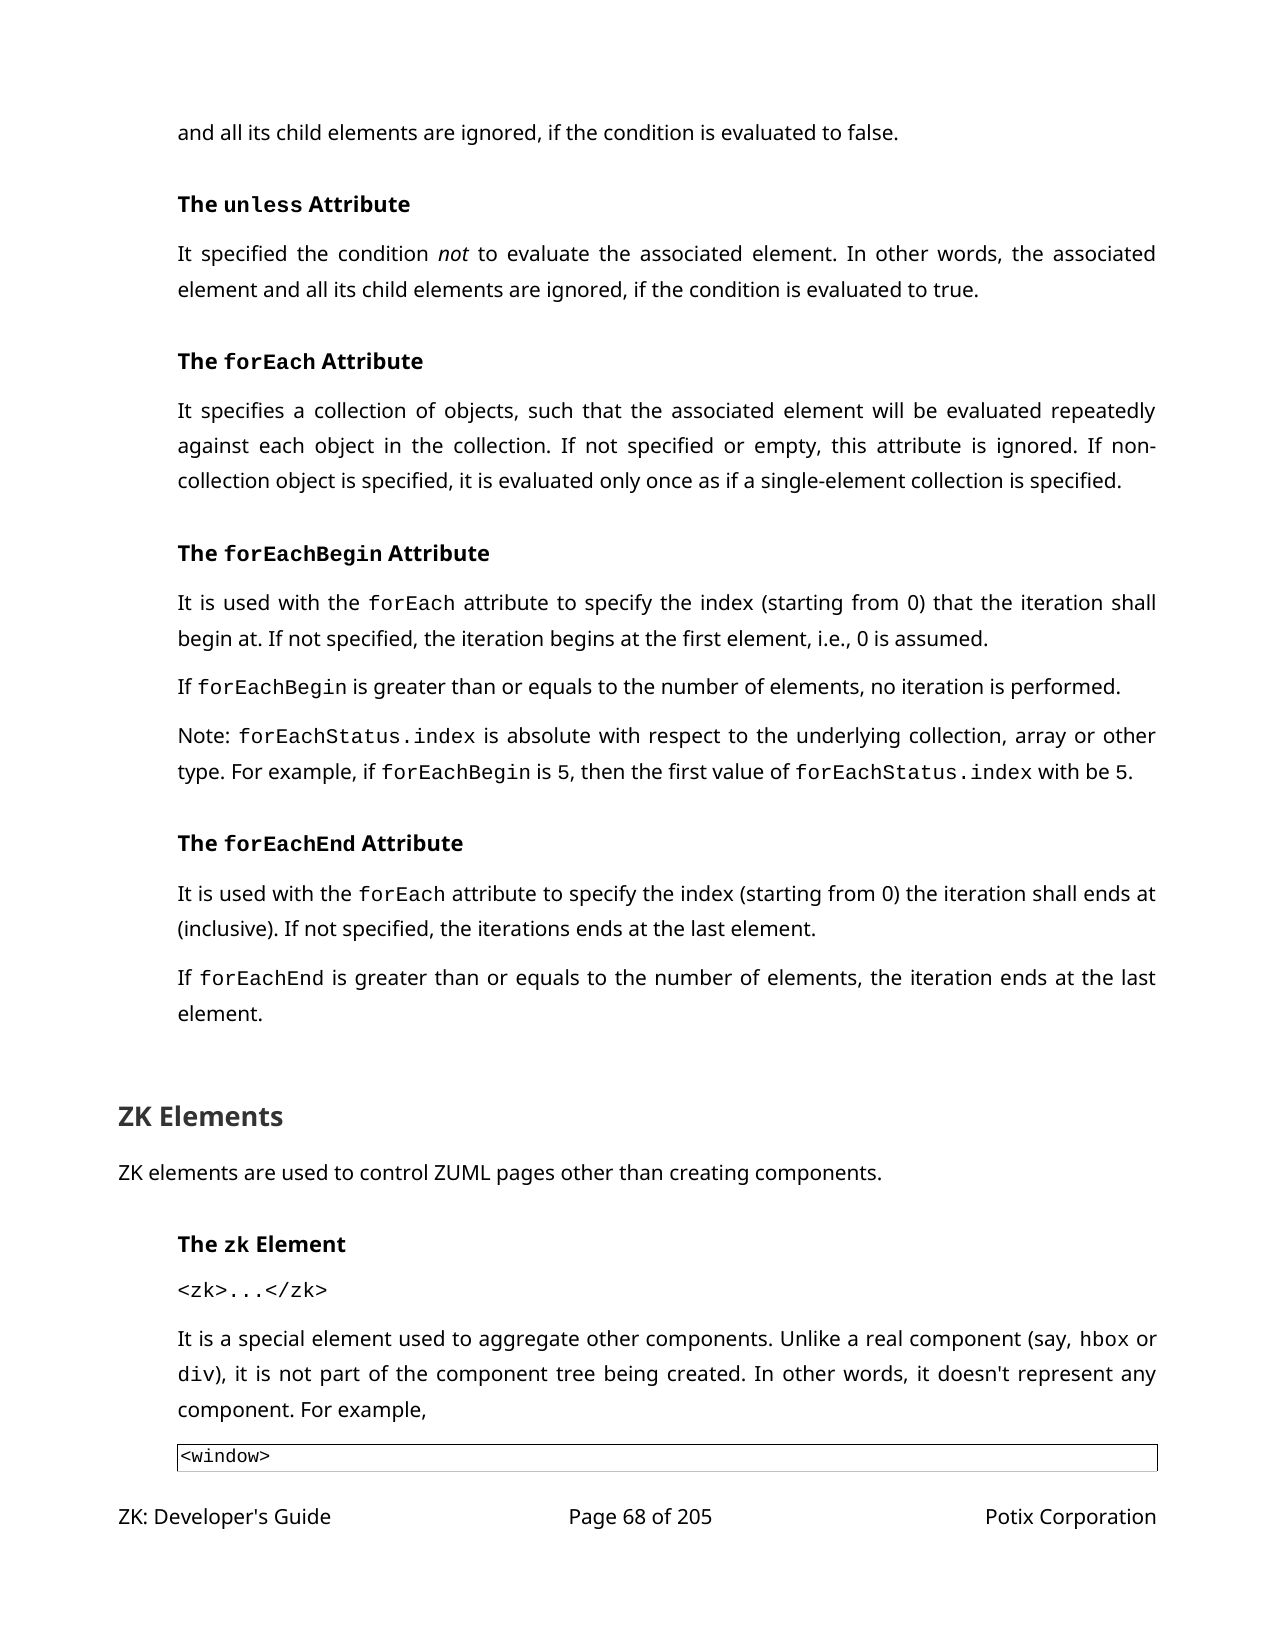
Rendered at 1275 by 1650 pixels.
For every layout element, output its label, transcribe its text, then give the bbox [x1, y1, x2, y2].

subtitle The forEachBegin Attribute [177, 537, 1157, 567]
text It is used with the forEach attribute to specify the index (starting from 0) that the iteration shall begin at. If not specified, the iteration begins at the first element, i.e., 0 is assumed. [177, 588, 1157, 652]
text and all its child elements are ignored, if the condition is evaluated to false. [177, 118, 1157, 146]
text If forEachEnd is greater than or equals to the number of elements, the iteration ends at the last element. [177, 963, 1157, 1027]
subtitle The zk Element [177, 1229, 1157, 1259]
text It specified the condition not to evaluate the associated element. In other words, the associated element and all its child elements are ignored, if the condition is evaluated to true. [177, 239, 1157, 303]
text <zk>...</zk> [177, 1280, 1157, 1303]
text If forEachBegin is greater than or equals to the number of elements, no iteration is performed. [177, 672, 1157, 701]
text It specifies a collection of objects, such that the associated element will be evaluated repeatedly against each object in the collection. If not specified or empty, this attribute is ignored. If non-collection object is specified, it is evaluated only once as if a single-element collection is specified. [177, 396, 1157, 495]
subtitle ZK Elements [118, 1098, 1157, 1135]
text It is used with the forEach attribute to specify the index (starting from 0) the iteration shall ends at (inclusive). If not specified, the iterations ends at the last element. [177, 879, 1157, 943]
text It is a special element used to aggregate other components. Unlike a real component (say, hbox or div), it is not part of the component tree being created. In other words, it doesn't represent any component. For example, [177, 1324, 1157, 1423]
subtitle The forEach Attribute [177, 346, 1157, 376]
text ZK elements are used to control ZUML pages other than creating components. [118, 1158, 1157, 1187]
text <window> [178, 1445, 1157, 1471]
text Note: forEachStatus.index is absolute with respect to the underlying collection, array or other type. For example, if forEachBegin is 5, then the first value of forEachStatus.index with be 5. [177, 722, 1157, 786]
subtitle The unless Attribute [177, 189, 1157, 219]
subtitle The forEachEnd Attribute [177, 828, 1157, 858]
